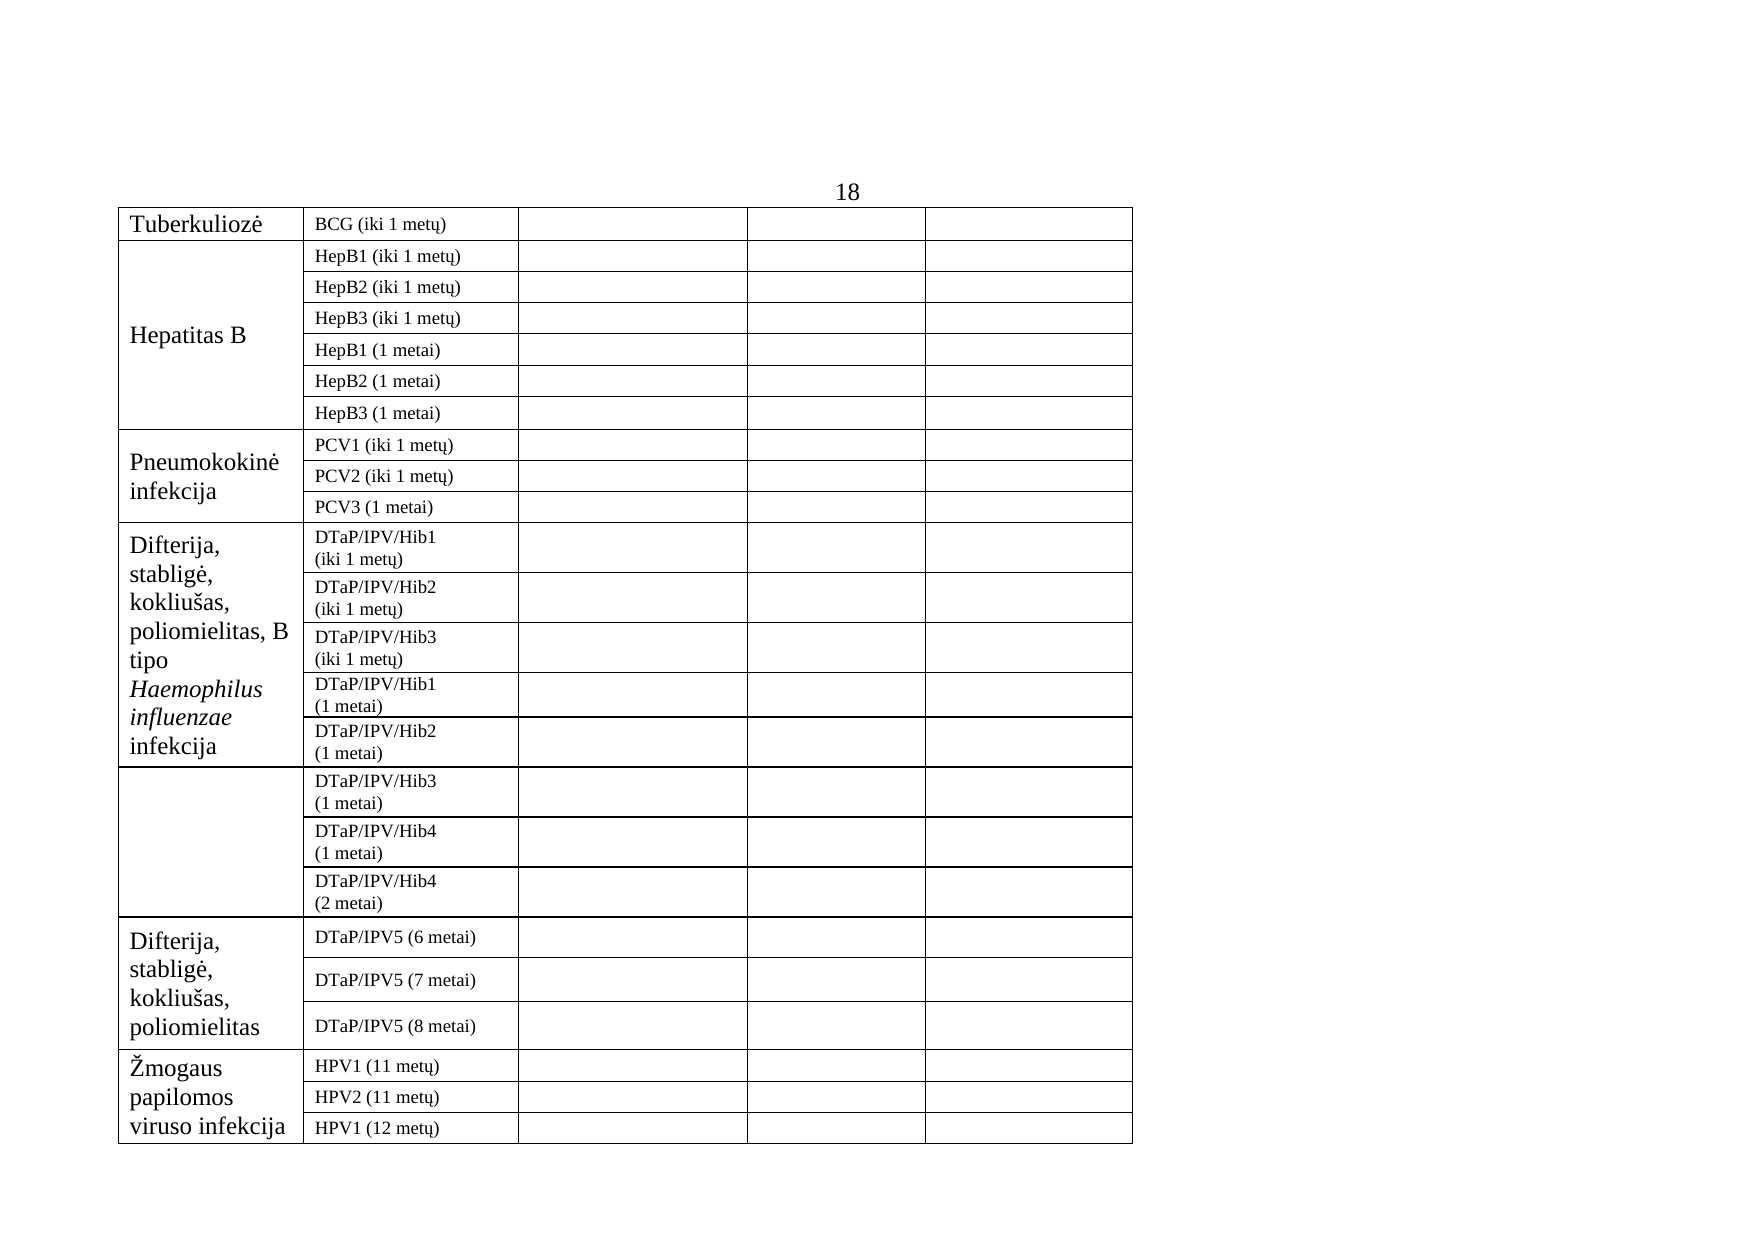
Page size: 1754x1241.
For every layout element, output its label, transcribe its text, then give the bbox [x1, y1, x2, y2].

table_cell HepB2 (1 metai) [304, 366, 518, 396]
table_cell HPV2 (11 metų) [304, 1082, 518, 1112]
table_cell [519, 718, 747, 766]
table_cell [519, 241, 747, 271]
table_cell [926, 1002, 1132, 1049]
table_cell [748, 573, 925, 622]
table_cell [748, 241, 925, 271]
table_cell [926, 523, 1132, 572]
table_cell Difterija, stabligė, kokliušas, poliomielitas [119, 918, 303, 1049]
table_cell [519, 868, 747, 916]
table_cell [748, 208, 925, 239]
table_cell [926, 461, 1132, 491]
table_cell [926, 818, 1132, 866]
table_cell DTaP/IPV5 (7 metai) [304, 958, 518, 1001]
table_cell DTaP/IPV/Hib1 (1 metai) [304, 673, 518, 716]
table_cell DTaP/IPV/Hib4 (2 metai) [304, 868, 518, 916]
table_cell [926, 208, 1132, 239]
table_cell [748, 1050, 925, 1081]
table_cell [926, 623, 1132, 672]
table_cell [748, 1113, 925, 1143]
table_cell [926, 768, 1132, 816]
table_cell DTaP/IPV5 (6 metai) [304, 918, 518, 957]
table_cell [926, 573, 1132, 622]
table_cell DTaP/IPV/Hib3 (1 metai) [304, 768, 518, 816]
table_cell [926, 241, 1132, 271]
table_cell [926, 958, 1132, 1001]
table_cell [926, 366, 1132, 396]
table_cell [926, 1113, 1132, 1143]
table_cell [519, 958, 747, 1001]
table_cell [748, 461, 925, 491]
table_cell DTaP/IPV5 (8 metai) [304, 1002, 518, 1049]
table_cell DTaP/IPV/Hib1 (iki 1 metų) [304, 523, 518, 572]
table_cell [519, 623, 747, 672]
table_cell [519, 208, 747, 239]
table_cell [748, 818, 925, 866]
table_cell Pneumokokinė infekcija [119, 430, 303, 522]
table_cell [519, 573, 747, 622]
table_cell [119, 768, 303, 916]
table_cell PCV1 (iki 1 metų) [304, 430, 518, 460]
table_cell DTaP/IPV/Hib2 (1 metai) [304, 718, 518, 766]
table_cell [519, 768, 747, 816]
table_cell [748, 523, 925, 572]
table_cell [748, 397, 925, 428]
table_cell [519, 1050, 747, 1081]
table_cell [748, 272, 925, 302]
table_cell HepB3 (iki 1 metų) [304, 303, 518, 333]
table_cell [748, 673, 925, 716]
table_cell [926, 303, 1132, 333]
table_cell HepB1 (1 metai) [304, 334, 518, 364]
table_cell [926, 430, 1132, 460]
table_cell [519, 818, 747, 866]
table_cell [519, 303, 747, 333]
table_cell HepB3 (1 metai) [304, 397, 518, 428]
table_cell [926, 492, 1132, 522]
table_cell [926, 334, 1132, 364]
table_cell [748, 334, 925, 364]
table_cell [519, 334, 747, 364]
table_cell [748, 768, 925, 816]
table_cell [519, 366, 747, 396]
table_cell [748, 623, 925, 672]
table_cell [519, 461, 747, 491]
table_cell [519, 1002, 747, 1049]
table_cell [519, 1082, 747, 1112]
table_cell [926, 868, 1132, 916]
table_cell [748, 958, 925, 1001]
table_cell Hepatitas B [119, 241, 303, 428]
table_cell [519, 918, 747, 957]
table_cell DTaP/IPV/Hib2 (iki 1 metų) [304, 573, 518, 622]
table_cell [748, 918, 925, 957]
table_cell HepB2 (iki 1 metų) [304, 272, 518, 302]
table_cell Tuberkuliozė [119, 208, 303, 239]
table_cell [926, 1050, 1132, 1081]
table_cell [926, 673, 1132, 716]
table_cell [926, 1082, 1132, 1112]
table_cell PCV3 (1 metai) [304, 492, 518, 522]
table_cell [748, 366, 925, 396]
table_cell [748, 718, 925, 766]
table_cell HepB1 (iki 1 metų) [304, 241, 518, 271]
table_cell [519, 430, 747, 460]
table_cell [748, 1082, 925, 1112]
table_cell [748, 492, 925, 522]
table_cell [926, 272, 1132, 302]
table_cell [748, 430, 925, 460]
table_cell [926, 918, 1132, 957]
table_cell BCG (iki 1 metų) [304, 208, 518, 239]
table_cell Difterija, stabligė, kokliušas, poliomielitas, B tipo Haemophilus influenzae infekcija [119, 523, 303, 766]
table_cell [748, 868, 925, 916]
table_cell [519, 272, 747, 302]
table_cell PCV2 (iki 1 metų) [304, 461, 518, 491]
table_cell [519, 523, 747, 572]
table_cell [926, 718, 1132, 766]
table_cell HPV1 (11 metų) [304, 1050, 518, 1081]
table_cell Žmogaus papilomos viruso infekcija [119, 1050, 303, 1143]
table_cell HPV1 (12 metų) [304, 1113, 518, 1143]
table_cell [519, 492, 747, 522]
table_cell [748, 303, 925, 333]
table_cell DTaP/IPV/Hib4 (1 metai) [304, 818, 518, 866]
table_cell [519, 673, 747, 716]
table_cell [748, 1002, 925, 1049]
table_cell [519, 1113, 747, 1143]
table_cell [519, 397, 747, 428]
table_cell [926, 397, 1132, 428]
table_cell DTaP/IPV/Hib3 (iki 1 metų) [304, 623, 518, 672]
